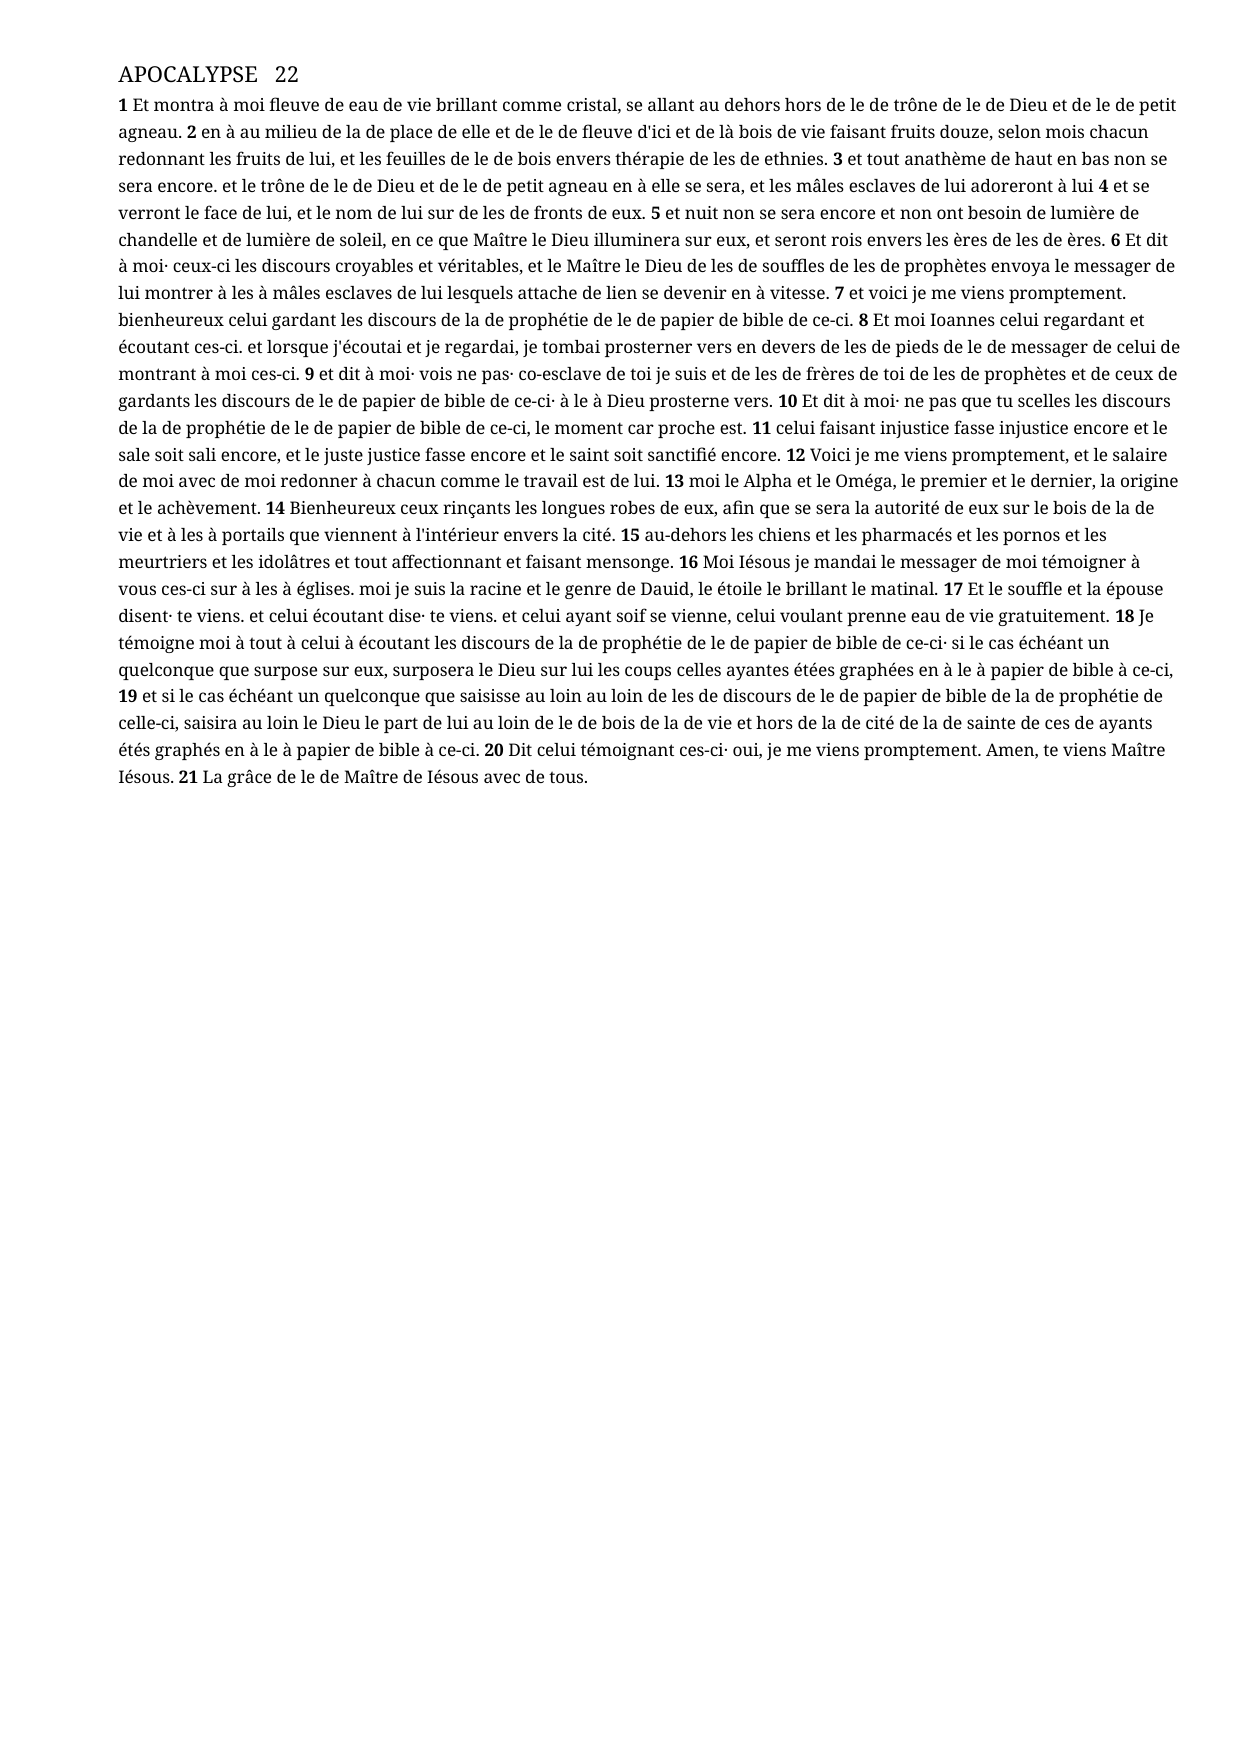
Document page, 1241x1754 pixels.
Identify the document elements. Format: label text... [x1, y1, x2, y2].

text 1 Et montra à moi fleuve de eau de vie brillant comme cristal, se allant au dehors hors de le de trône de le de Dieu et de le de petit agneau. 2 en à au milieu de la de place de elle et de le de fleuve d'ici et de là bois de vie faisant fruits douze, selon mois chacun redonnant les fruits de lui, et les feuilles de le de bois envers thérapie de les de ethnies. 3 et tout anathème de haut en bas non se sera encore. et le trône de le de Dieu et de le de petit agneau en à elle se sera, et les mâles esclaves de lui adoreront à lui 4 et se verront le face de lui, et le nom de lui sur de les de fronts de eux. 5 et nuit non se sera encore et non ont besoin de lumière de chandelle et de lumière de soleil, en ce que Maître le Dieu illuminera sur eux, et seront rois envers les ères de les de ères. 6 Et dit à moi· ceux-ci les discours croyables et véritables, et le Maître le Dieu de les de souffles de les de prophètes envoya le messager de lui montrer à les à mâles esclaves de lui lesquels attache de lien se devenir en à vitesse. 7 et voici je me viens promptement. bienheureux celui gardant les discours de la de prophétie de le de papier de bible de ce-ci. 8 Et moi Ioannes celui regardant et écoutant ces-ci. et lorsque j'écoutai et je regardai, je tombai prosterner vers en devers de les de pieds de le de messager de celui de montrant à moi ces-ci. 9 et dit à moi· vois ne pas· co-esclave de toi je suis et de les de frères de toi de les de prophètes et de ceux de gardants les discours de le de papier de bible de ce-ci· à le à Dieu prosterne vers. 10 Et dit à moi· ne pas que tu scelles les discours de la de prophétie de le de papier de bible de ce-ci, le moment car proche est. 11 celui faisant injustice fasse injustice encore et le sale soit sali encore, et le juste justice fasse encore et le saint soit sanctifié encore. 12 Voici je me viens promptement, et le salaire de moi avec de moi redonner à chacun comme le travail est de lui. 13 moi le Alpha et le Oméga, le premier et le dernier, la origine et le achèvement. 14 Bienheureux ceux rinçants les longues robes de eux, afin que se sera la autorité de eux sur le bois de la de vie et à les à portails que viennent à l'intérieur envers la cité. 15 au-dehors les chiens et les pharmacés et les pornos et les meurtriers et les idolâtres et tout affectionnant et faisant mensonge. 16 Moi Iésous je mandai le messager de moi témoigner à vous ces-ci sur à les à églises. moi je suis la racine et le genre de Dauid, le étoile le brillant le matinal. 17 Et le souffle et la épouse disent· te viens. et celui écoutant dise· te viens. et celui ayant soif se vienne, celui voulant prenne eau de vie gratuitement. 18 Je témoigne moi à tout à celui à écoutant les discours de la de prophétie de le de papier de bible de ce-ci· si le cas échéant un quelconque que surpose sur eux, surposera le Dieu sur lui les coups celles ayantes étées graphées en à le à papier de bible à ce-ci, 19 et si le cas échéant un quelconque que saisisse au loin au loin de les de discours de le de papier de bible de la de prophétie de celle-ci, saisira au loin le Dieu le part de lui au loin de le de bois de la de vie et hors de la de cité de la de sainte de ces de ayants étés graphés en à le à papier de bible à ce-ci. 20 Dit celui témoignant ces-ci· oui, je me viens promptement. Amen, te viens Maître Iésous. 21 La grâce de le de Maître de Iésous avec de tous. [118, 93, 1181, 788]
text APOCALYPSE 22 [118, 59, 1181, 89]
